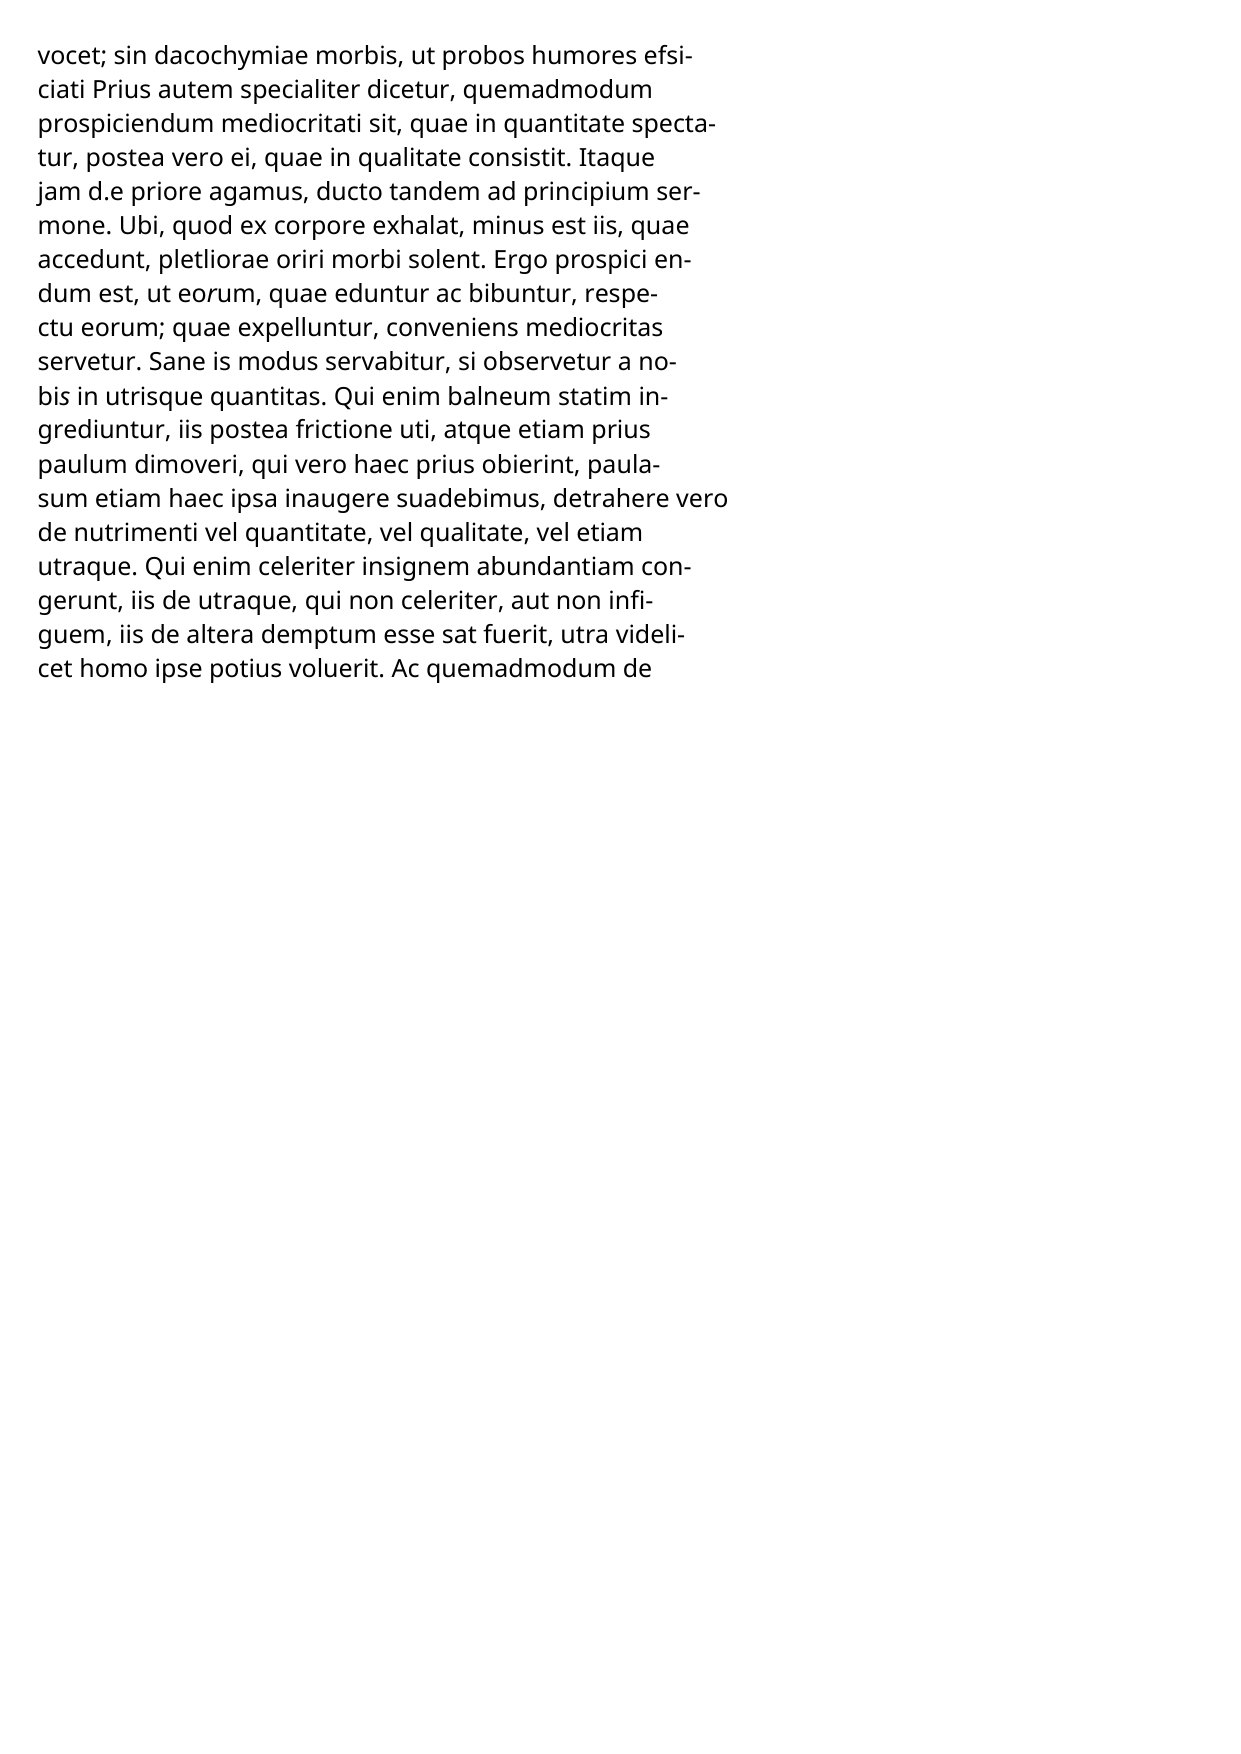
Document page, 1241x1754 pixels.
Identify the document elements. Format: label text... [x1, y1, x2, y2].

text vocet; sin dacochymiae morbis, ut probos humores efsi- ciati Prius autem specialiter dicetur, quemadmodum prospiciendum mediocritati sit, quae in quantitate specta- tur, postea vero ei, quae in qualitate consistit. Itaque jam d.e priore agamus, ducto tandem ad principium ser- mone. Ubi, quod ex corpore exhalat, minus est iis, quae accedunt, pletliorae oriri morbi solent. Ergo prospici en- dum est, ut eorum, quae eduntur ac bibuntur, respe- ctu eorum; quae expelluntur, conveniens mediocritas servetur. Sane is modus servabitur, si observetur a no- bis in utrisque quantitas. Qui enim balneum statim in- grediuntur, iis postea frictione uti, atque etiam prius paulum dimoveri, qui vero haec prius obierint, paula- sum etiam haec ipsa inaugere suadebimus, detrahere vero de nutrimenti vel quantitate, vel qualitate, vel etiam utraque. Qui enim celeriter insignem abundantiam con- gerunt, iis de utraque, qui non celeriter, aut non infi- guem, iis de altera demptum esse sat fuerit, utra videli- cet homo ipse potius voluerit. Ac quemadmodum de [37, 37, 1203, 685]
